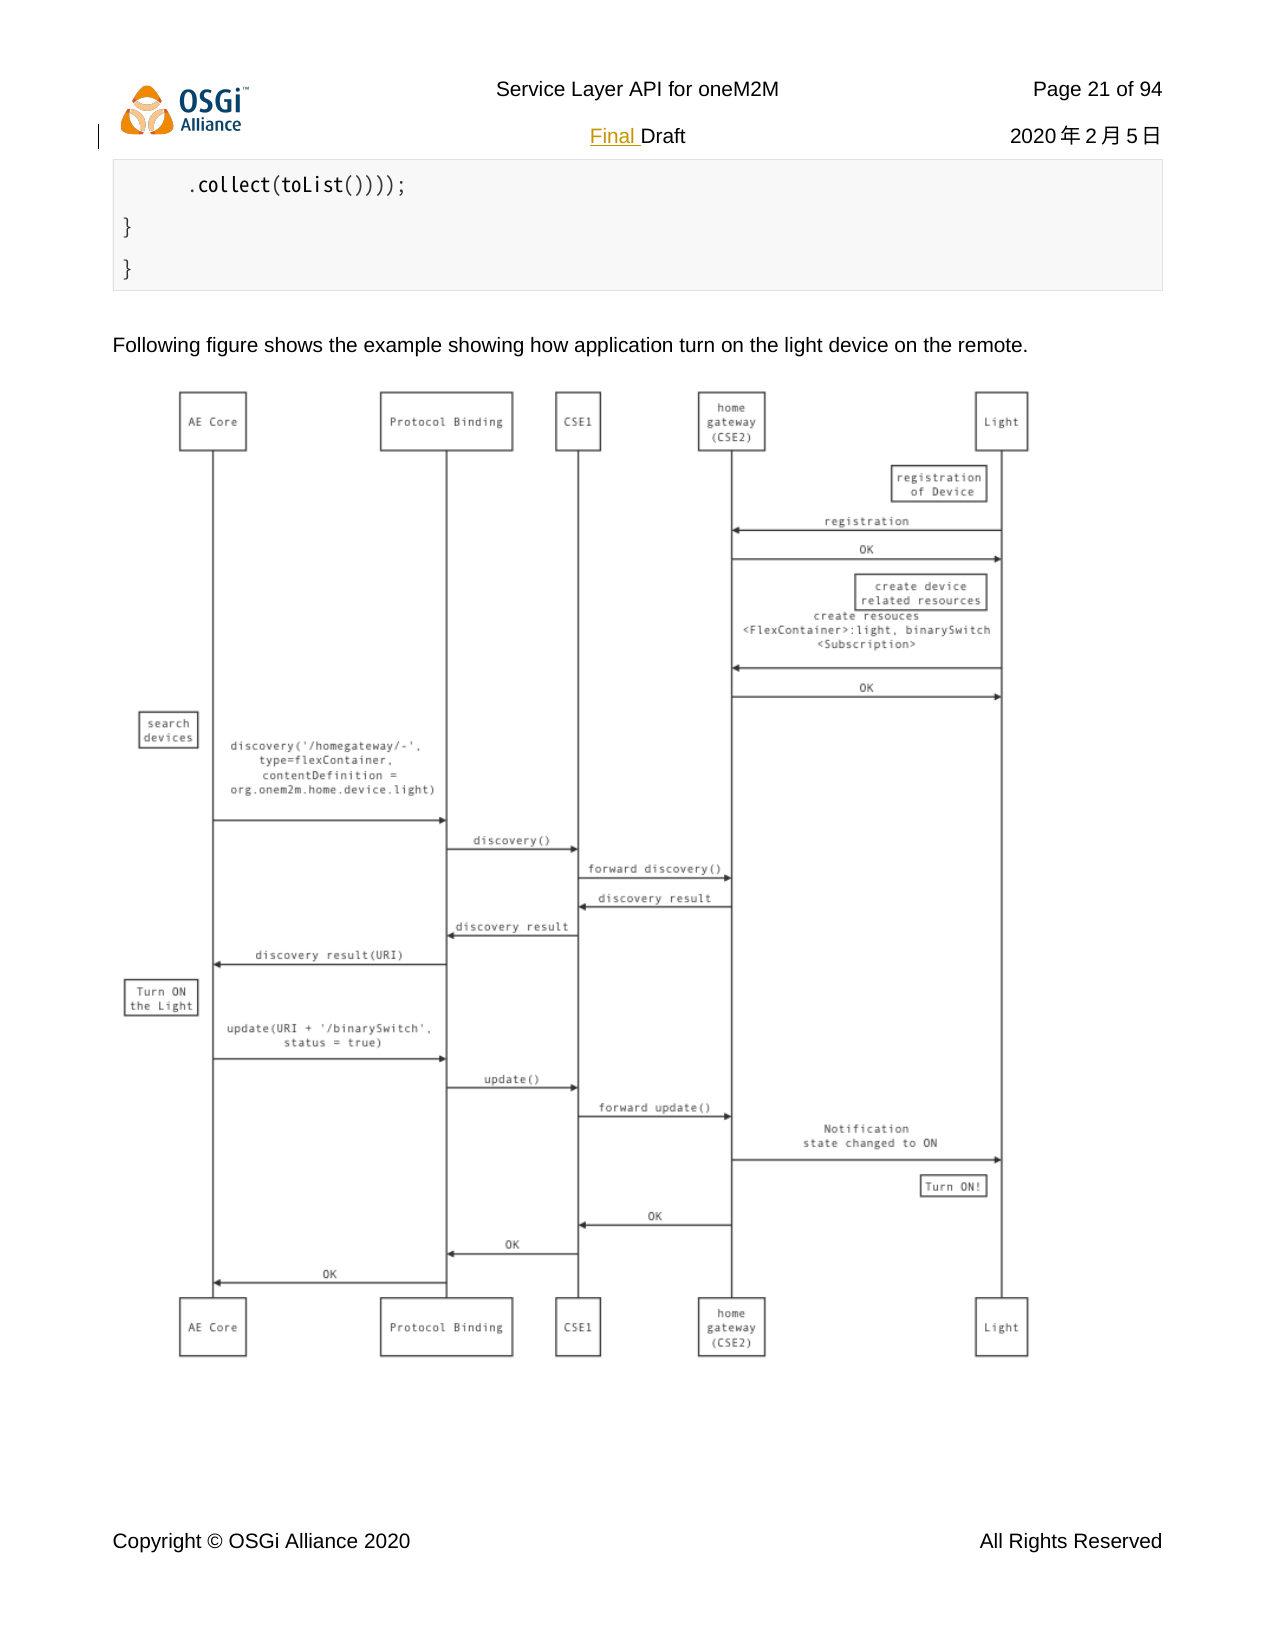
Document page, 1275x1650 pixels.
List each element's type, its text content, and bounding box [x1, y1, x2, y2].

list } [114, 201, 1162, 241]
picture [113, 78, 257, 142]
list .collect(toList()))); [114, 160, 1162, 199]
list } [114, 243, 1162, 290]
picture [112, 381, 1048, 1374]
text Following figure shows the example showing how application turn on the light device on the remote. [112, 332, 1162, 356]
